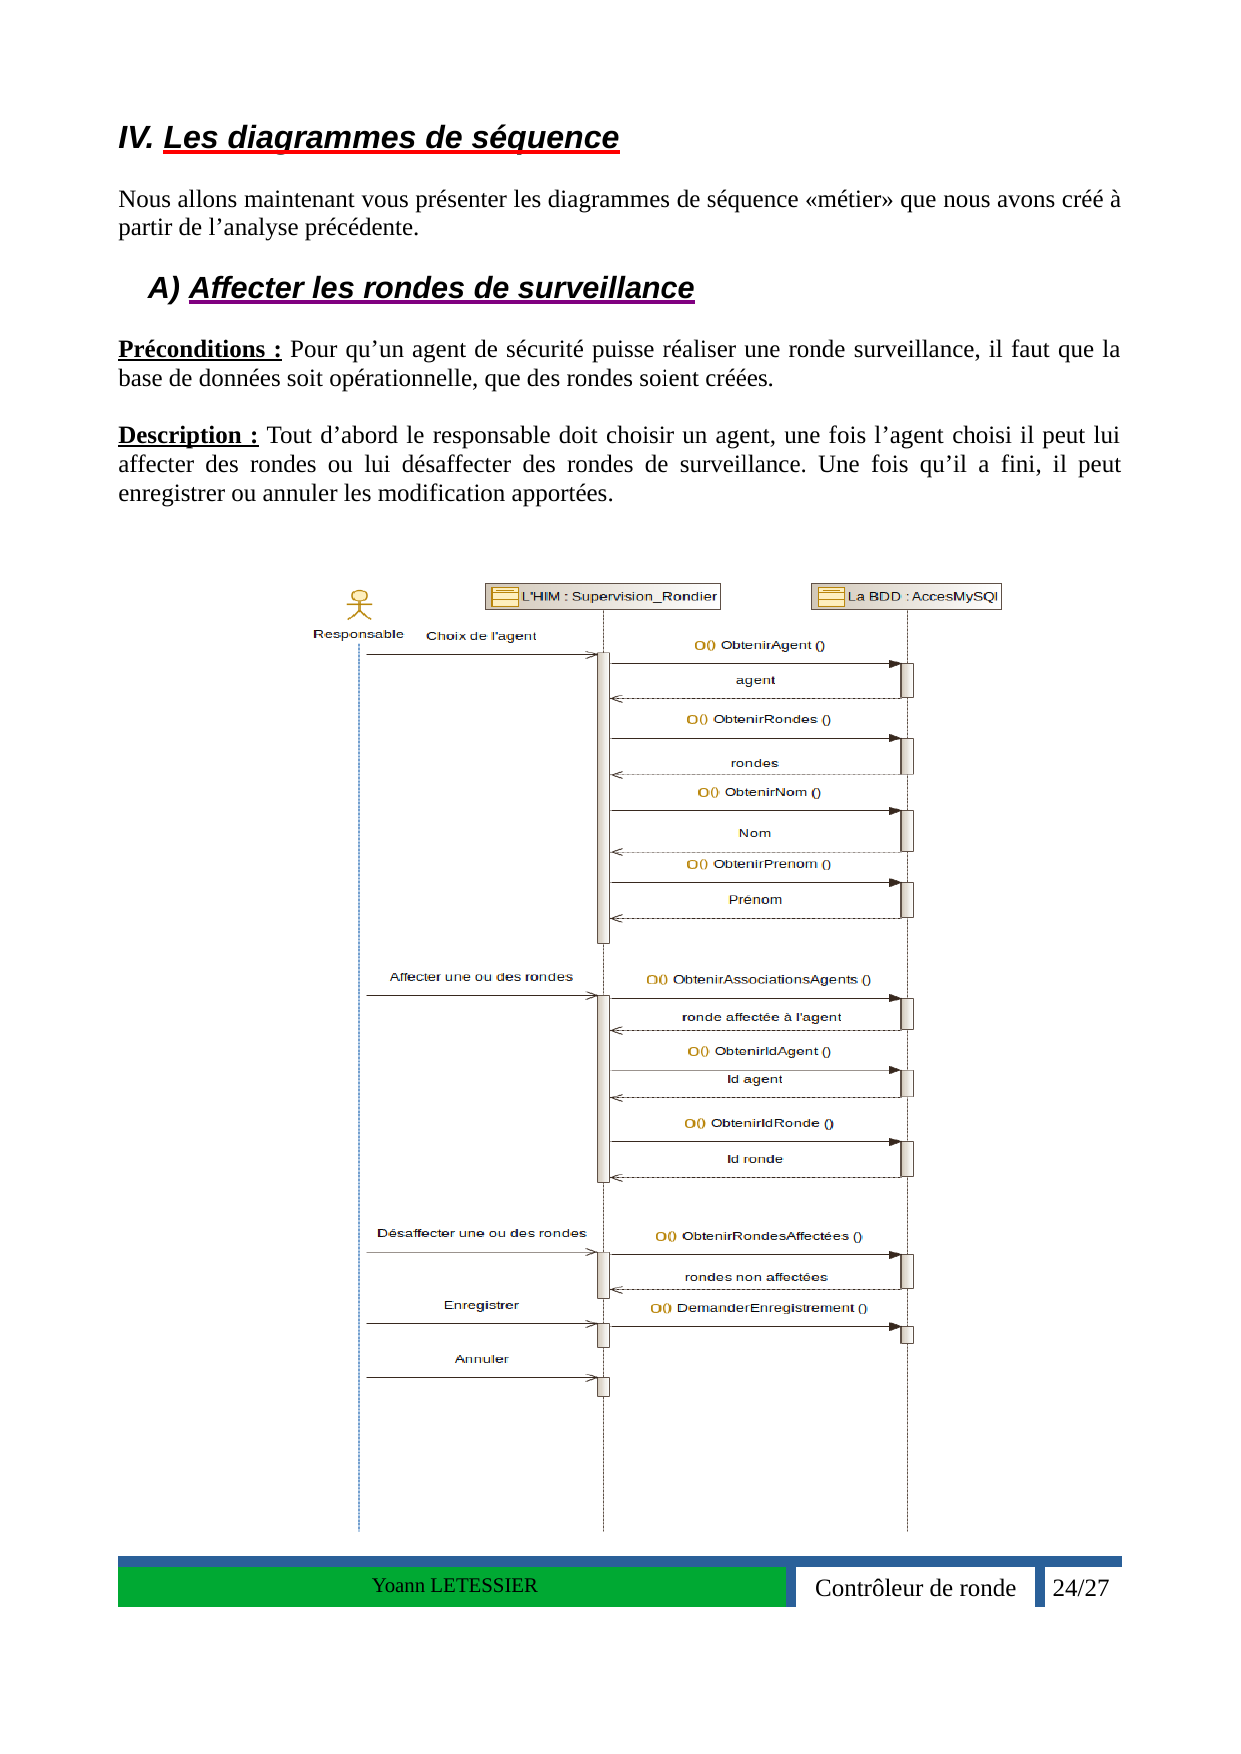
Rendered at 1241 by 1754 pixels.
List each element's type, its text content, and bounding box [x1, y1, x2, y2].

subtitle Les diagrammes de séquence [118, 118, 1122, 155]
subtitle Affecter les rondes de surveillance [118, 270, 1122, 305]
text Description : Tout d’abord le responsable doit choisir un agent, une fois l’agent choisi il peut lui affecter des rondes ou lui désaffecter des rondes de surveillance. Une fois qu’il a fini, il peut enregistrer ou annuler les modification apportées. [118, 420, 1122, 507]
text Nous allons maintenant vous présenter les diagrammes de séquence «métier» que nous avons créé à partir de l’analyse précédente. [118, 184, 1122, 241]
picture [222, 574, 1015, 1540]
text Préconditions : Pour qu’un agent de sécurité puisse réaliser une ronde surveillance, il faut que la base de données soit opérationnelle, que des rondes soient créées. [118, 334, 1122, 392]
